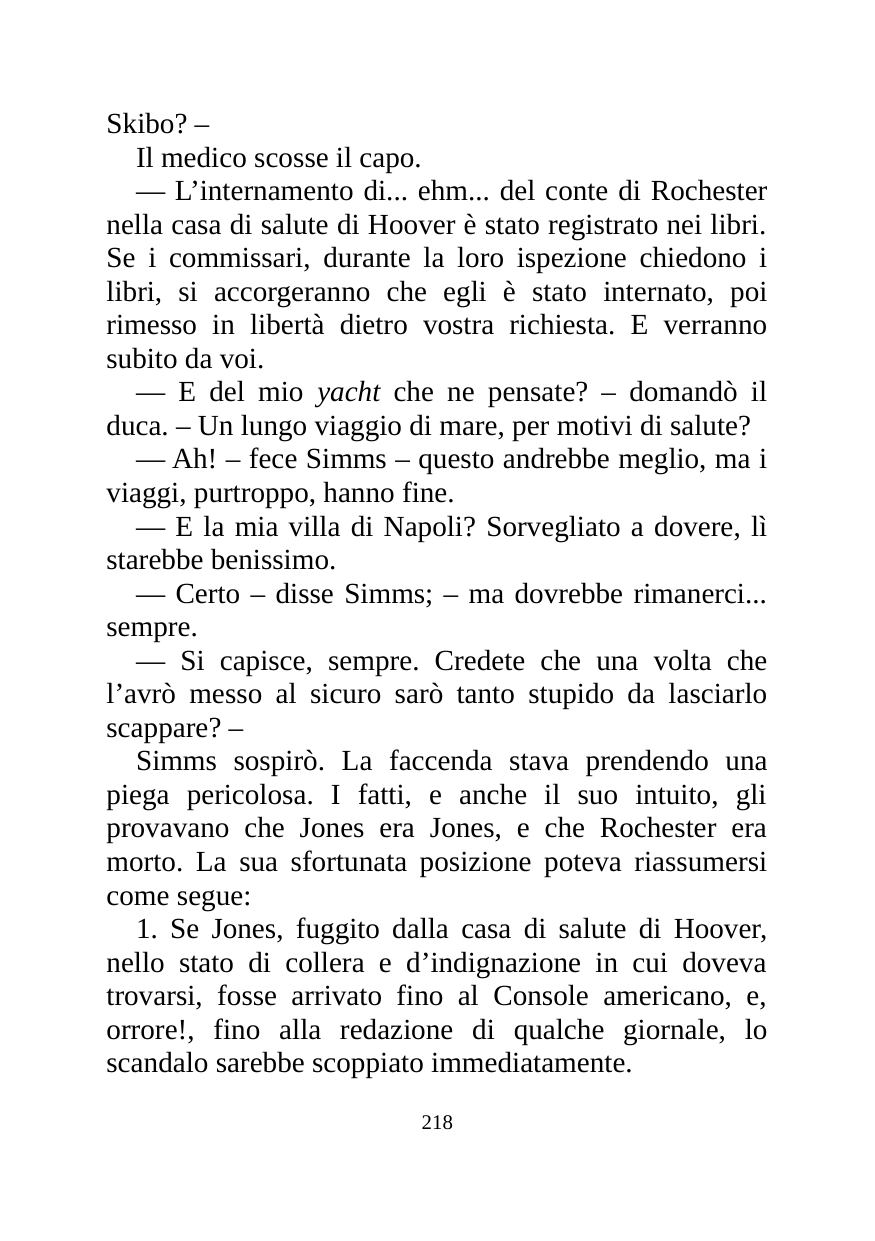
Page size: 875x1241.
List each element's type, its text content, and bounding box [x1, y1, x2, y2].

text Il medico scosse il capo. [106, 140, 768, 173]
text — E del mio yacht che ne pensate? – domandò il duca. – Un lungo viaggio di mare, per motivi di salute? [106, 374, 768, 442]
text — Certo – disse Simms; – ma dovrebbe rimanerci... sempre. [106, 576, 768, 643]
text Simms sospirò. La faccenda stava prendendo una piega pericolosa. I fatti, e anche il suo intuito, gli provavano che Jones era Jones, e che Rochester era morto. La sua sfortunata posizione poteva riassumersi come segue: [106, 743, 768, 911]
text — Si capisce, sempre. Credete che una volta che l’avrò messo al sicuro sarò tanto stupido da lasciarlo scappare? – [106, 643, 768, 743]
text — Ah! – fece Simms – questo andrebbe meglio, ma i viaggi, purtroppo, hanno fine. [106, 442, 768, 509]
text — E la mia villa di Napoli? Sorvegliato a dovere, lì starebbe benissimo. [106, 509, 768, 576]
text — L’internamento di... ehm... del conte di Rochester nella casa di salute di Hoover è stato registrato nei libri. Se i commissari, durante la loro ispezione chiedono i libri, si accorgeranno che egli è stato internato, poi rimesso in libertà dietro vostra richiesta. E verranno subito da voi. [106, 173, 768, 374]
text 1. Se Jones, fuggito dalla casa di salute di Hoover, nello stato di collera e d’indignazione in cui doveva trovarsi, fosse arrivato fino al Console americano, e, orrore!, fino alla redazione di qualche giornale, lo scandalo sarebbe scoppiato immediatamente. [106, 911, 768, 1079]
text Skibo? – [106, 106, 768, 140]
